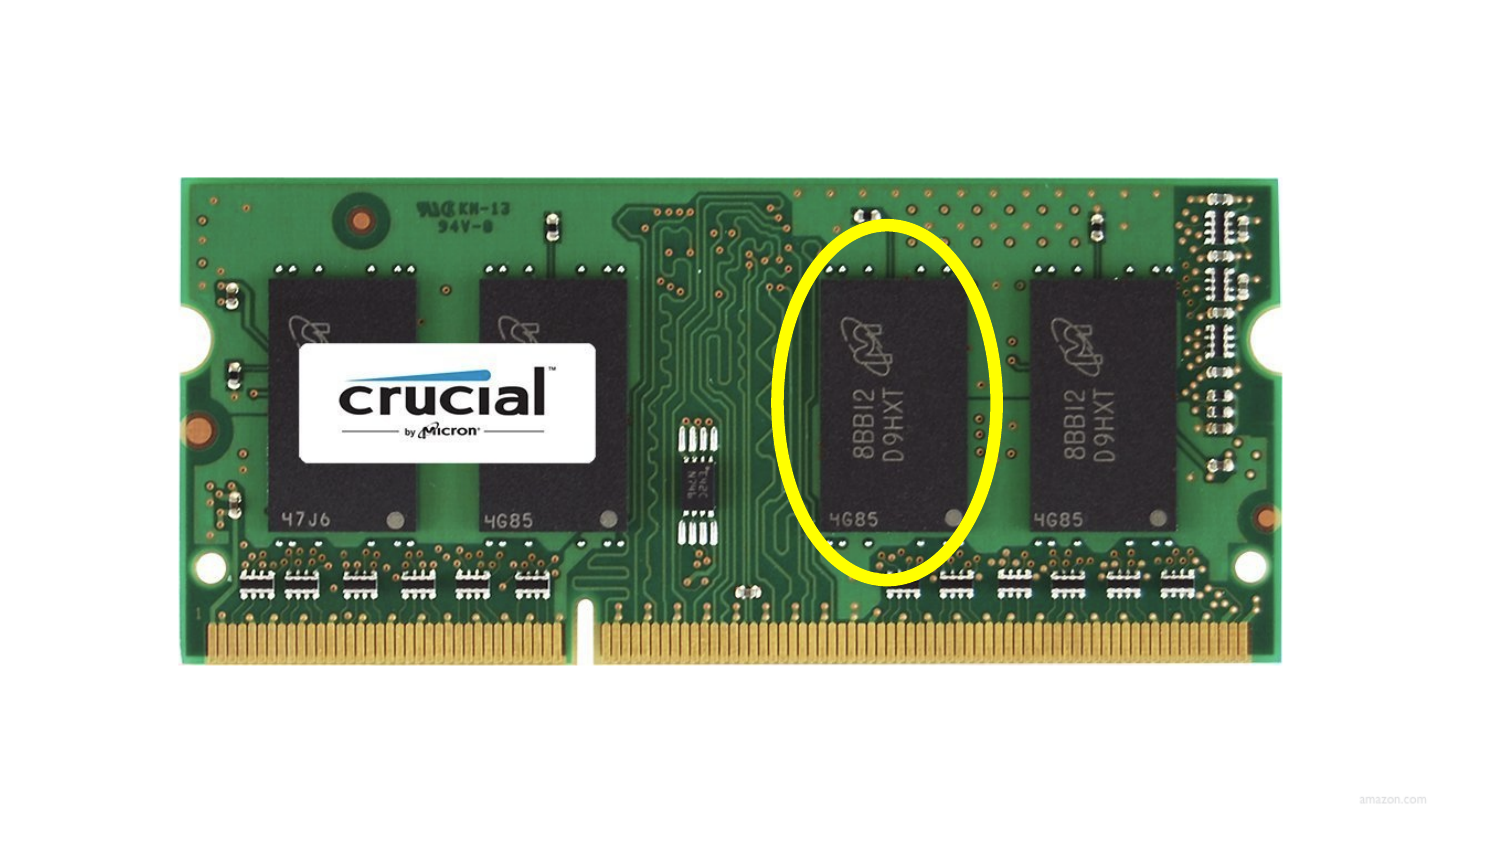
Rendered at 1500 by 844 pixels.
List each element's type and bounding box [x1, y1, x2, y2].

picture [24, 24, 1437, 819]
